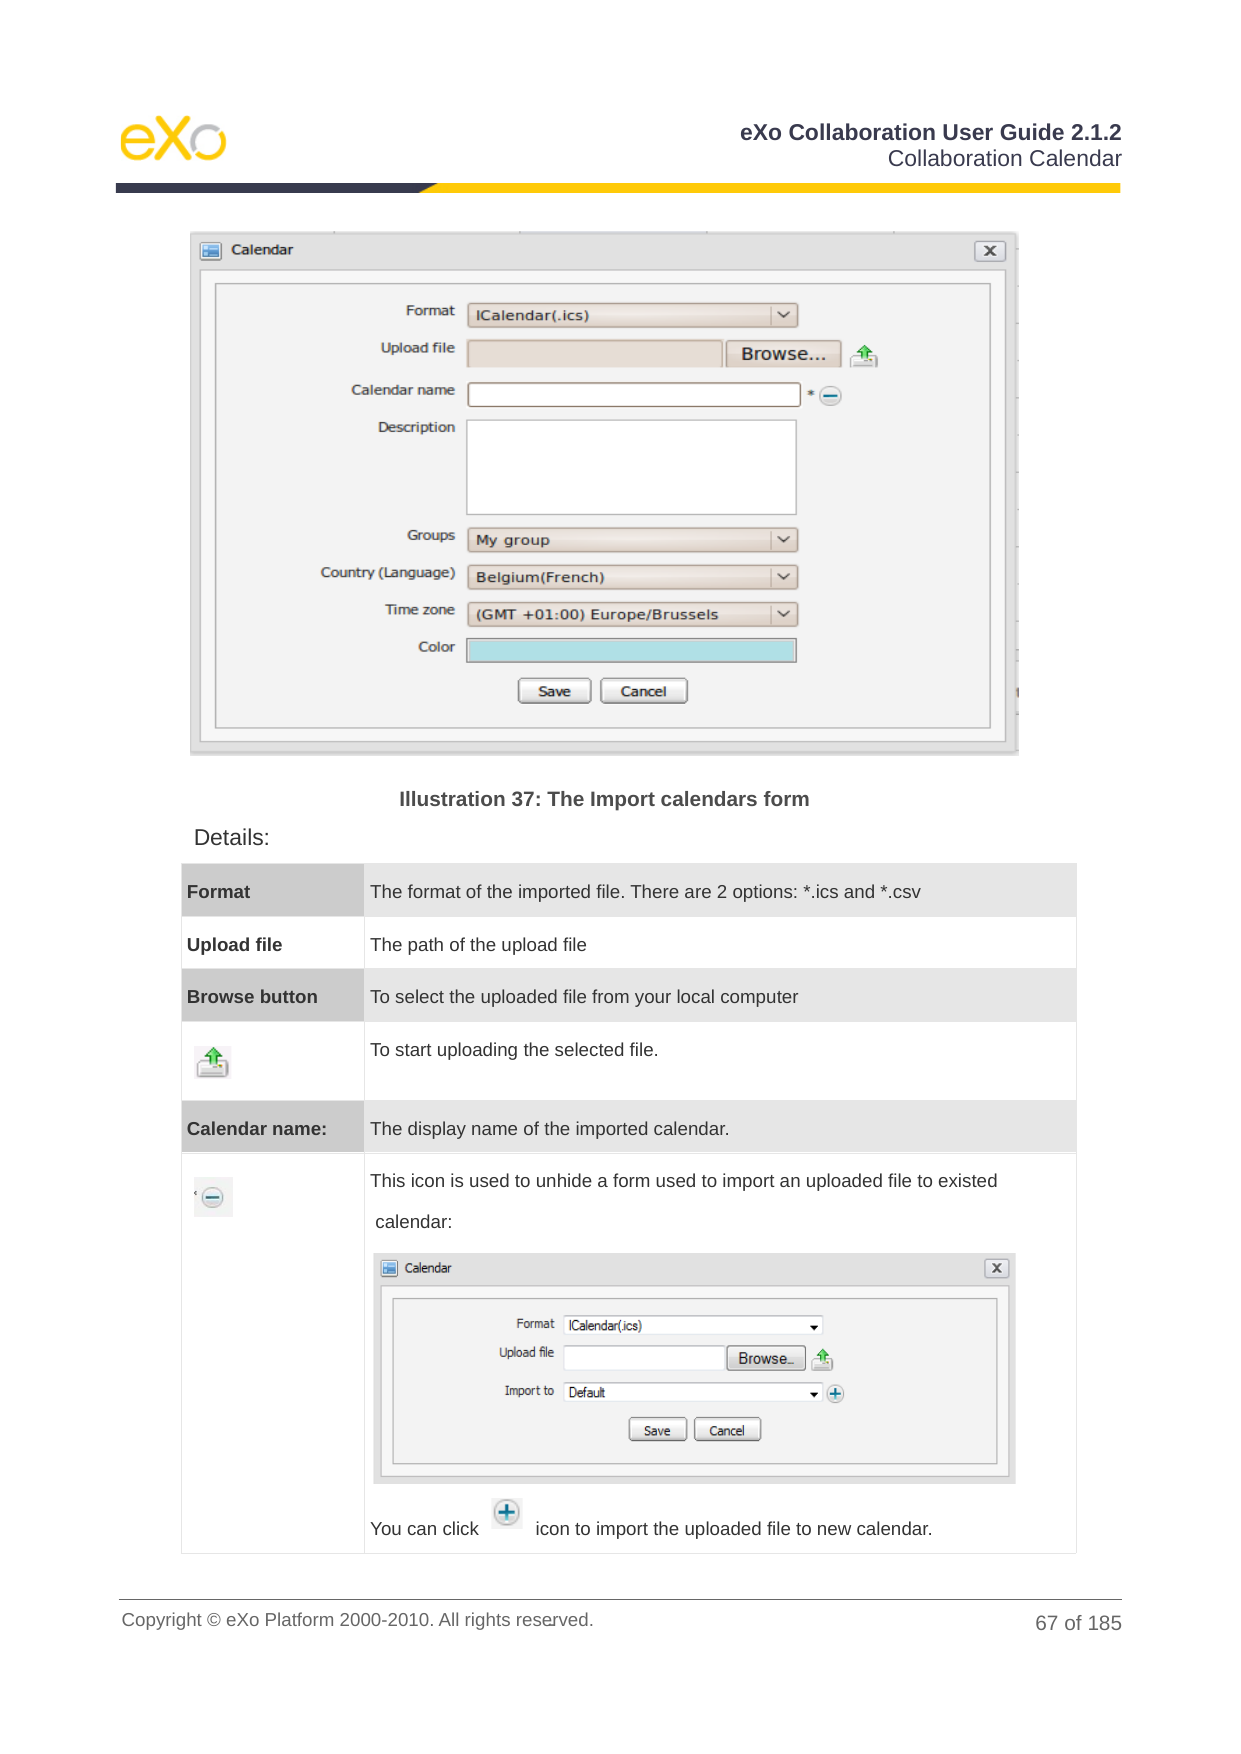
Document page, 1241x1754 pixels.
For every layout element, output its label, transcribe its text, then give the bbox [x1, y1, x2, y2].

table_cell [182, 1154, 364, 1553]
table_cell Browse button [182, 969, 364, 1021]
table_cell [182, 1022, 364, 1100]
table_header Format [182, 864, 364, 916]
table_cell The path of the upload file [365, 917, 1076, 968]
table_cell Upload file [182, 917, 364, 968]
table_header The format of the imported file. There are 2 options: *.ics and *.csv [365, 864, 1076, 916]
picture [491, 1498, 523, 1529]
table_cell To select the uploaded file from your local computer [365, 969, 1076, 1021]
picture [194, 1177, 233, 1217]
picture [190, 231, 1019, 756]
table_cell Calendar name: [182, 1101, 364, 1152]
picture [120, 115, 227, 161]
list Details: [144, 784, 1122, 850]
picture [194, 1046, 232, 1079]
table_cell This icon is used to unhide a form used to import an uploaded file to existed calendar: [365, 1154, 1076, 1483]
table_cell To start uploading the selected file. [365, 1022, 1076, 1100]
table_cell The display name of the imported calendar. [365, 1101, 1076, 1152]
table_cell You can click icon to import the uploaded file to new calendar. [365, 1484, 1076, 1553]
list Illustration 37: The Import calendars form [144, 784, 1064, 811]
picture [115, 183, 1121, 193]
picture [373, 1253, 1016, 1484]
